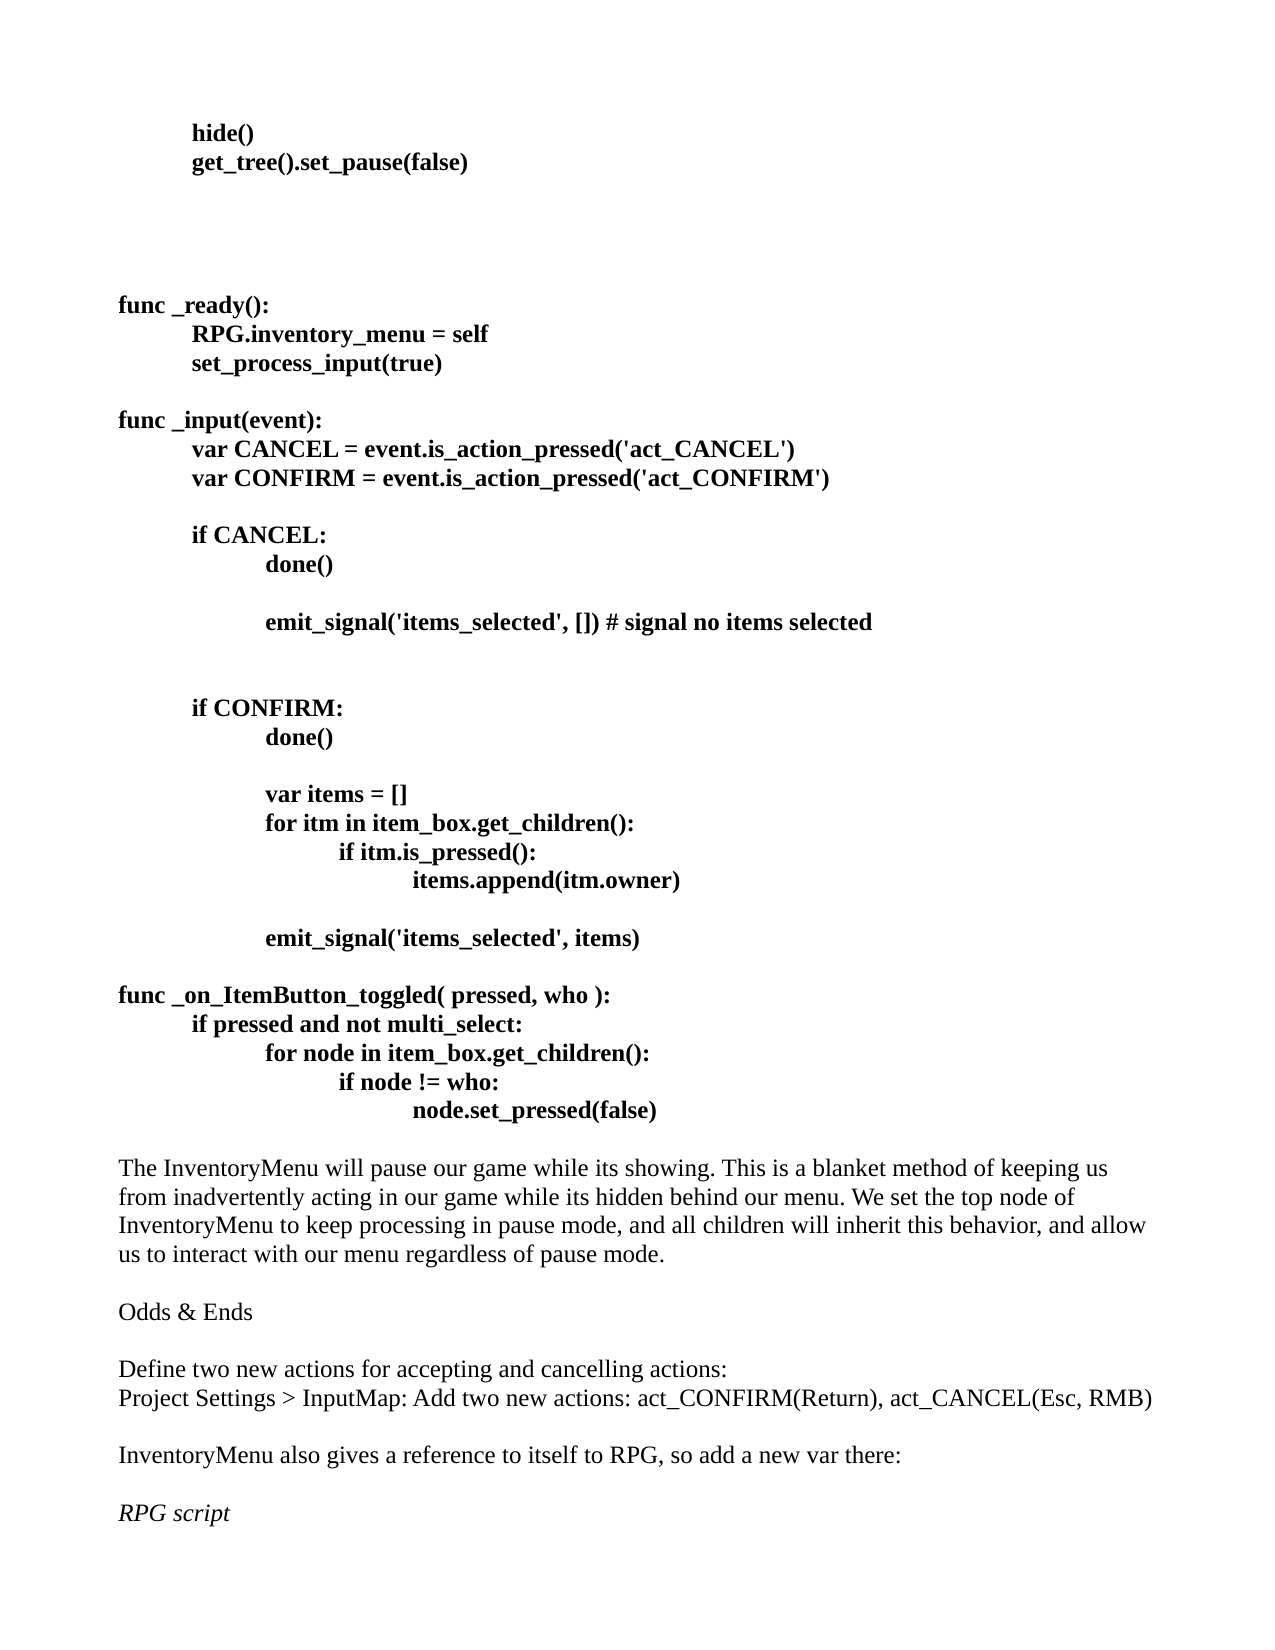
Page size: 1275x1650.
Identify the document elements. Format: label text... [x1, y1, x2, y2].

text InventoryMenu also gives a reference to itself to RPG, so add a new var there: [118, 1441, 1157, 1469]
text Define two new actions for accepting and cancelling actions: Project Settings > InputMap: Add two new actions: act_CONFIRM(Return), act_CANCEL(Esc, RMB) [118, 1354, 1157, 1412]
text Odds & Ends [118, 1268, 1157, 1354]
text The InventoryMenu will pause our game while its showing. This is a blanket method of keeping us from inadvertently acting in our game while its hidden behind our menu. We set the top node of InventoryMenu to keep processing in pause mode, and all children will inherit this behavior, and allow us to interact with our menu regardless of pause mode. [118, 1153, 1157, 1268]
text hide() get_tree().set_pause(false) func _ready(): RPG.inventory_menu = self set_process_input(true) func _input(event): var CANCEL = event.is_action_pressed('act_CANCEL') var CONFIRM = event.is_action_pressed('act_CONFIRM') if CANCEL: done() emit_signal('items_selected', []) # signal no items selected if CONFIRM: done() var items = [] for itm in item_box.get_children(): if itm.is_pressed(): items.append(itm.owner) emit_signal('items_selected', items) func _on_ItemButton_toggled( pressed, who ): if pressed and not multi_select: for node in item_box.get_children(): if node != who: node.set_pressed(false) [118, 118, 1157, 1153]
text RPG script [118, 1498, 1157, 1527]
